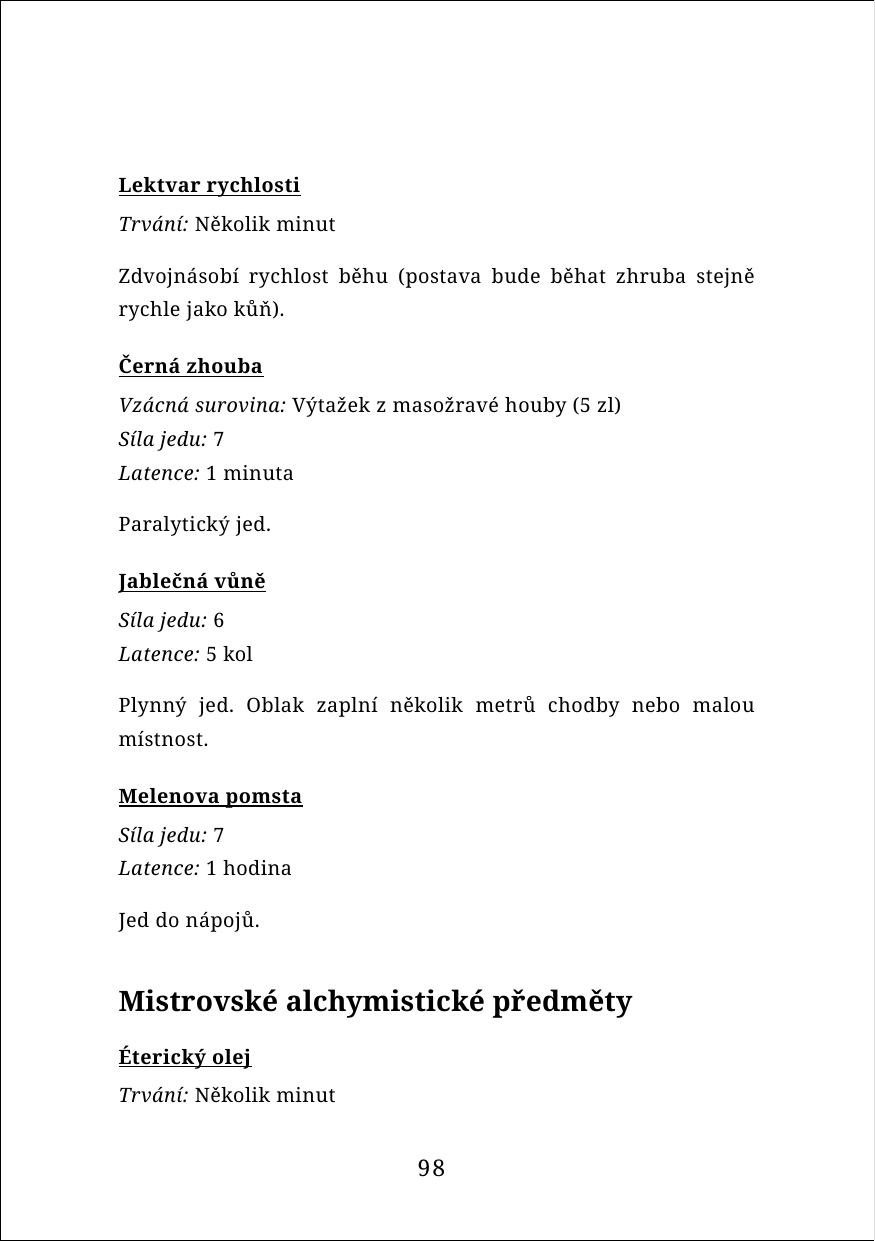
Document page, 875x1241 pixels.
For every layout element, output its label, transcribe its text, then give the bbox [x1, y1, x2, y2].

subtitle Černá zhouba [118, 353, 756, 380]
text Trvání: Několik minut [118, 211, 756, 237]
text Síla jedu: 7 Latence: 1 hodina [118, 821, 756, 882]
text Trvání: Několik minut [118, 1082, 756, 1109]
subtitle Lektvar rychlosti [118, 172, 756, 199]
subtitle Jablečná vůně [118, 567, 756, 594]
subtitle Melenova pomsta [118, 782, 756, 809]
text Vzácná surovina: Výtažek z masožravé houby (5 zl) Síla jedu: 7 Latence: 1 minuta [118, 392, 756, 486]
text Zdvojnásobí rychlost běhu (postava bude běhat zhruba stejně rychle jako kůň). [118, 262, 756, 322]
text Plynný jed. Oblak zaplní několik metrů chodby nebo malou místnost. [118, 691, 756, 752]
text Síla jedu: 6 Latence: 5 kol [118, 606, 756, 667]
text Jed do nápojů. [118, 906, 756, 933]
text Paralytický jed. [118, 510, 756, 537]
subtitle Mistrovské alchymistické předměty [118, 981, 756, 1019]
subtitle Éterický olej [118, 1043, 756, 1070]
